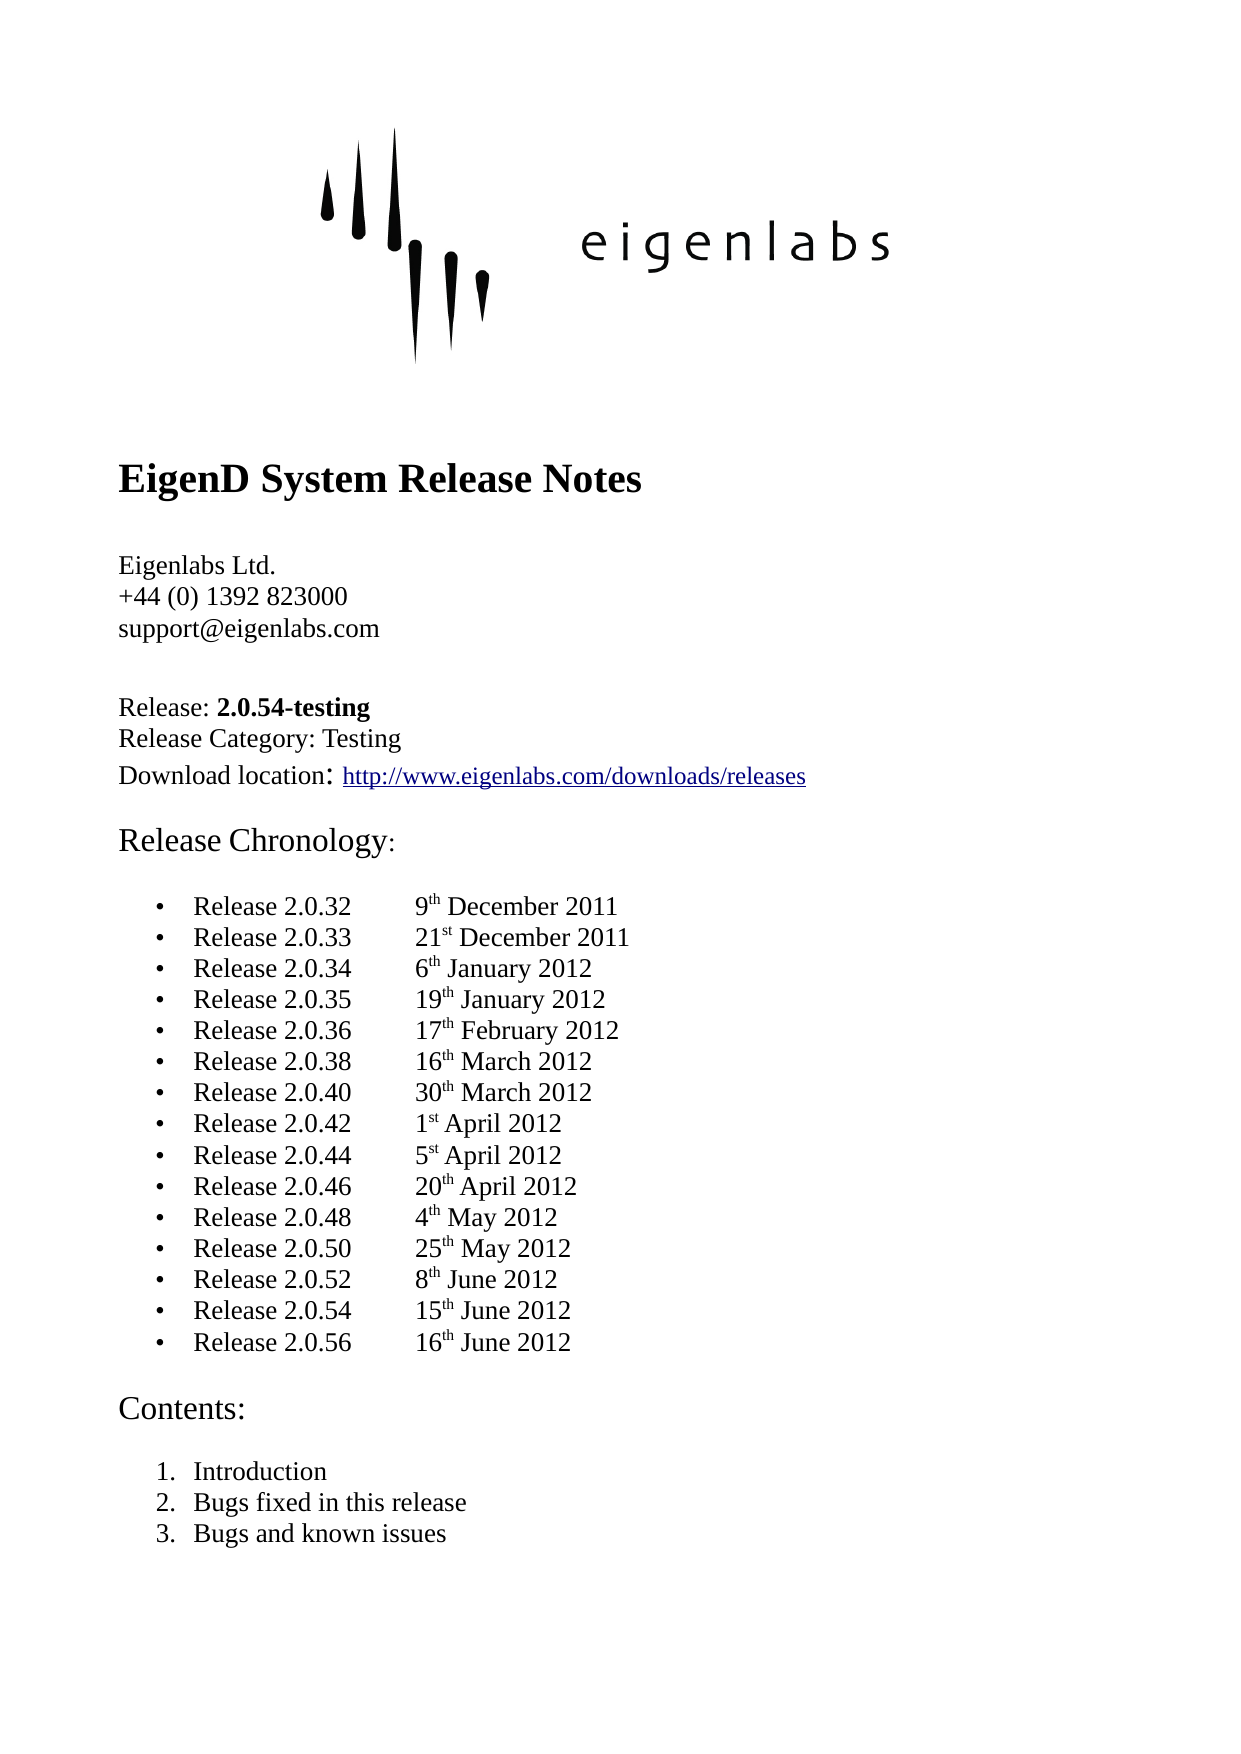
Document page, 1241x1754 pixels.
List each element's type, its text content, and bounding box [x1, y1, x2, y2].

picture [296, 118, 915, 372]
list Bugs and known issues [156, 1517, 1122, 1548]
text EigenD System Release Notes [118, 453, 1122, 501]
list Release 2.0.42 1st April 2012 [156, 1108, 1122, 1139]
list Introduction [156, 1455, 1122, 1486]
list Release 2.0.46 20th April 2012 [156, 1170, 1122, 1201]
list Release 2.0.50 25th May 2012 [156, 1232, 1122, 1263]
text Download location: http://www.eigenlabs.com/downloads/releases [118, 753, 1122, 791]
text Release: 2.0.54-testing [118, 691, 1122, 722]
list Release 2.0.40 30th March 2012 [156, 1076, 1122, 1108]
list Release 2.0.54 15th June 2012 [156, 1294, 1122, 1326]
list Release 2.0.35 19th January 2012 [156, 983, 1122, 1014]
list Release 2.0.32 9th December 2011 [156, 889, 1122, 921]
text support@eigenlabs.com [118, 612, 1122, 643]
text Release Chronology: [118, 820, 1122, 858]
text +44 (0) 1392 823000 [118, 581, 1122, 612]
list Bugs fixed in this release [156, 1486, 1122, 1517]
list Release 2.0.38 16th March 2012 [156, 1045, 1122, 1076]
text Release Category: Testing [118, 722, 1122, 753]
text Eigenlabs Ltd. [118, 549, 1122, 581]
list Release 2.0.52 8th June 2012 [156, 1263, 1122, 1294]
list Release 2.0.33 21st December 2011 [156, 921, 1122, 952]
text Contents: [118, 1388, 1122, 1426]
list Release 2.0.48 4th May 2012 [156, 1201, 1122, 1232]
list Release 2.0.36 17th February 2012 [156, 1014, 1122, 1045]
list Release 2.0.34 6th January 2012 [156, 952, 1122, 983]
list Release 2.0.56 16th June 2012 [156, 1326, 1122, 1357]
list Release 2.0.44 5st April 2012 [156, 1139, 1122, 1170]
